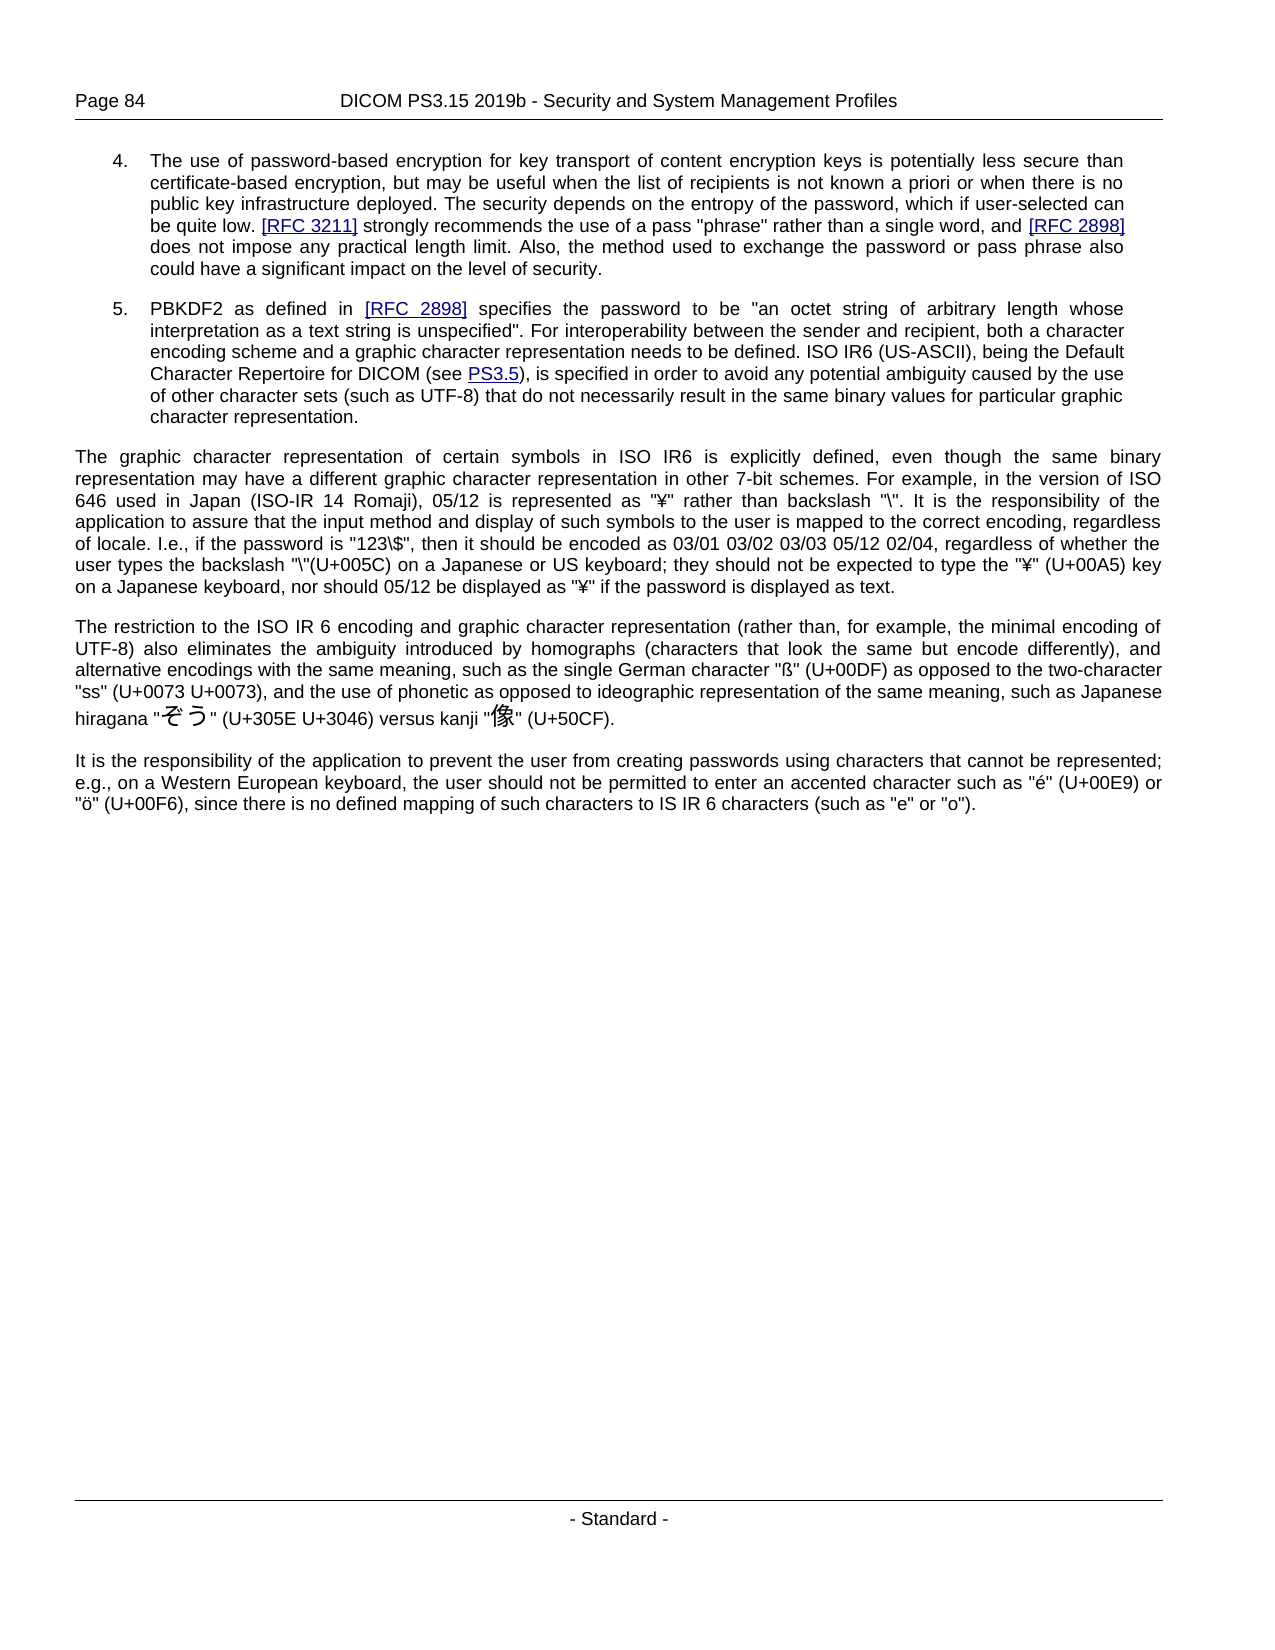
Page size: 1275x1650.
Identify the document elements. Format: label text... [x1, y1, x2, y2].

text 4. The use of password-based encryption for key transport of content encryption keys is potentially less secure than certificate-based encryption, but may be useful when the list of recipients is not known a priori or when there is no public key infrastructure deployed. The security depends on the entropy of the password, which if user-selected can be quite low. [RFC 3211] strongly recommends the use of a pass "phrase" rather than a single word, and [RFC 2898] does not impose any practical length limit. Also, the method used to exchange the password or pass phrase also could have a significant impact on the level of security. [112, 150, 1125, 279]
text The graphic character representation of certain symbols in ISO IR6 is explicitly defined, even though the same binary representation may have a different graphic character representation in other 7-bit schemes. For example, in the version of ISO 646 used in Japan (ISO-IR 14 Romaji), 05/12 is represented as "¥" rather than backslash "\". It is the responsibility of the application to assure that the input method and display of such symbols to the user is mapped to the correct encoding, regardless of locale. I.e., if the password is "123\$", then it should be encoded as 03/01 03/02 03/03 05/12 02/04, regardless of whether the user types the backslash "\"(U+005C) on a Japanese or US keyboard; they should not be expected to type the "¥" (U+00A5) key on a Japanese keyboard, nor should 05/12 be displayed as "¥" if the password is displayed as text. [75, 446, 1162, 597]
text 5. PBKDF2 as defined in [RFC 2898] specifies the password to be "an octet string of arbitrary length whose interpretation as a text string is unspecified". For interoperability between the sender and recipient, both a character encoding scheme and a graphic character representation needs to be defined. ISO IR6 (US-ASCII), being the Default Character Repertoire for DICOM (see PS3.5), is specified in order to avoid any potential ambiguity caused by the use of other character sets (such as UTF-8) that do not necessarily result in the same binary values for particular graphic character representation. [112, 298, 1125, 427]
text It is the responsibility of the application to prevent the user from creating passwords using characters that cannot be represented; e.g., on a Western European keyboard, the user should not be permitted to enter an accented character such as "é" (U+00E9) or "ö" (U+00F6), since there is no defined mapping of such characters to IS IR 6 characters (such as "e" or "o"). [75, 750, 1162, 815]
text The restriction to the ISO IR 6 encoding and graphic character representation (rather than, for example, the minimal encoding of UTF-8) also eliminates the ambiguity introduced by homographs (characters that look the same but encode differently), and alternative encodings with the same meaning, such as the single German character "ß" (U+00DF) as opposed to the two-character "ss" (U+0073 U+0073), and the use of phonetic as opposed to ideographic representation of the same meaning, such as Japanese hiragana "ぞう" (U+305E U+3046) versus kanji "像" (U+50CF). [75, 616, 1162, 731]
